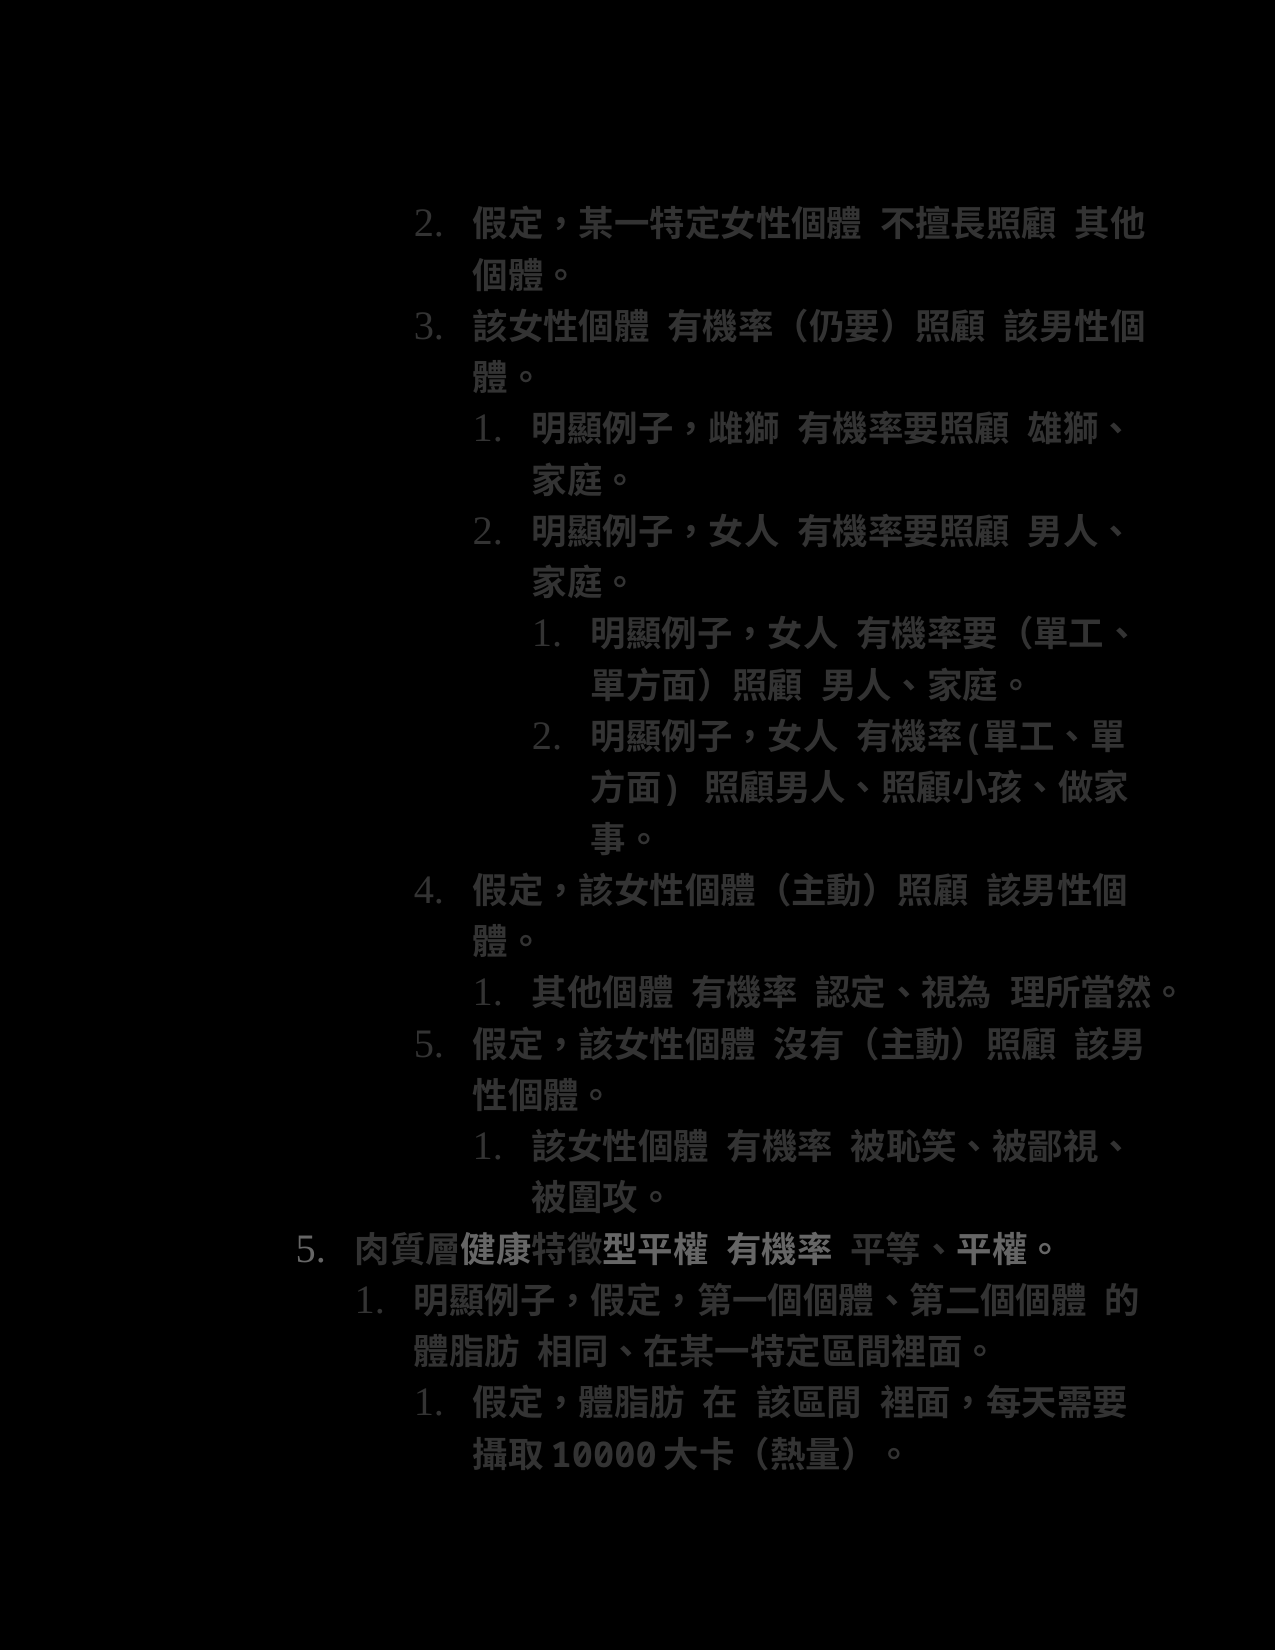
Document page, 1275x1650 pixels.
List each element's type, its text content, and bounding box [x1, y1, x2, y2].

list 假定，體脂肪 在 該區間 裡面，每天需要攝取10000大卡（熱量）。 [413, 1375, 1157, 1477]
list 假定，該女性個體（主動）照顧 該男性個體。 [413, 862, 1157, 965]
list 該女性個體 有機率（仍要）照顧 該男性個體。 [413, 298, 1157, 401]
list 肉質層健康特徵型平權 有機率 平等、平權。 [295, 1221, 1157, 1272]
list 假定，該女性個體 沒有（主動）照顧 該男性個體。 [413, 1016, 1157, 1118]
list 明顯例子，假定，第一個個體、第二個個體 的 體脂肪 相同、在某一特定區間裡面。 [354, 1272, 1157, 1375]
list 假定，某一特定女性個體 不擅長照顧 其他個體。 [413, 196, 1157, 298]
list 明顯例子，雌獅 有機率要照顧 雄獅、家庭。 [472, 401, 1157, 503]
list 該女性個體 有機率 被恥笑、被鄙視、被圍攻。 [472, 1118, 1157, 1221]
list 明顯例子，女人 有機率(單工、單方面) 照顧男人、照顧小孩、做家事。 [532, 708, 1157, 862]
list 其他個體 有機率 認定、視為 理所當然。 [472, 965, 1157, 1016]
list 明顯例子，女人 有機率要（單工、單方面）照顧 男人、家庭。 [532, 606, 1157, 708]
list 明顯例子，女人 有機率要照顧 男人、家庭。 [472, 503, 1157, 606]
